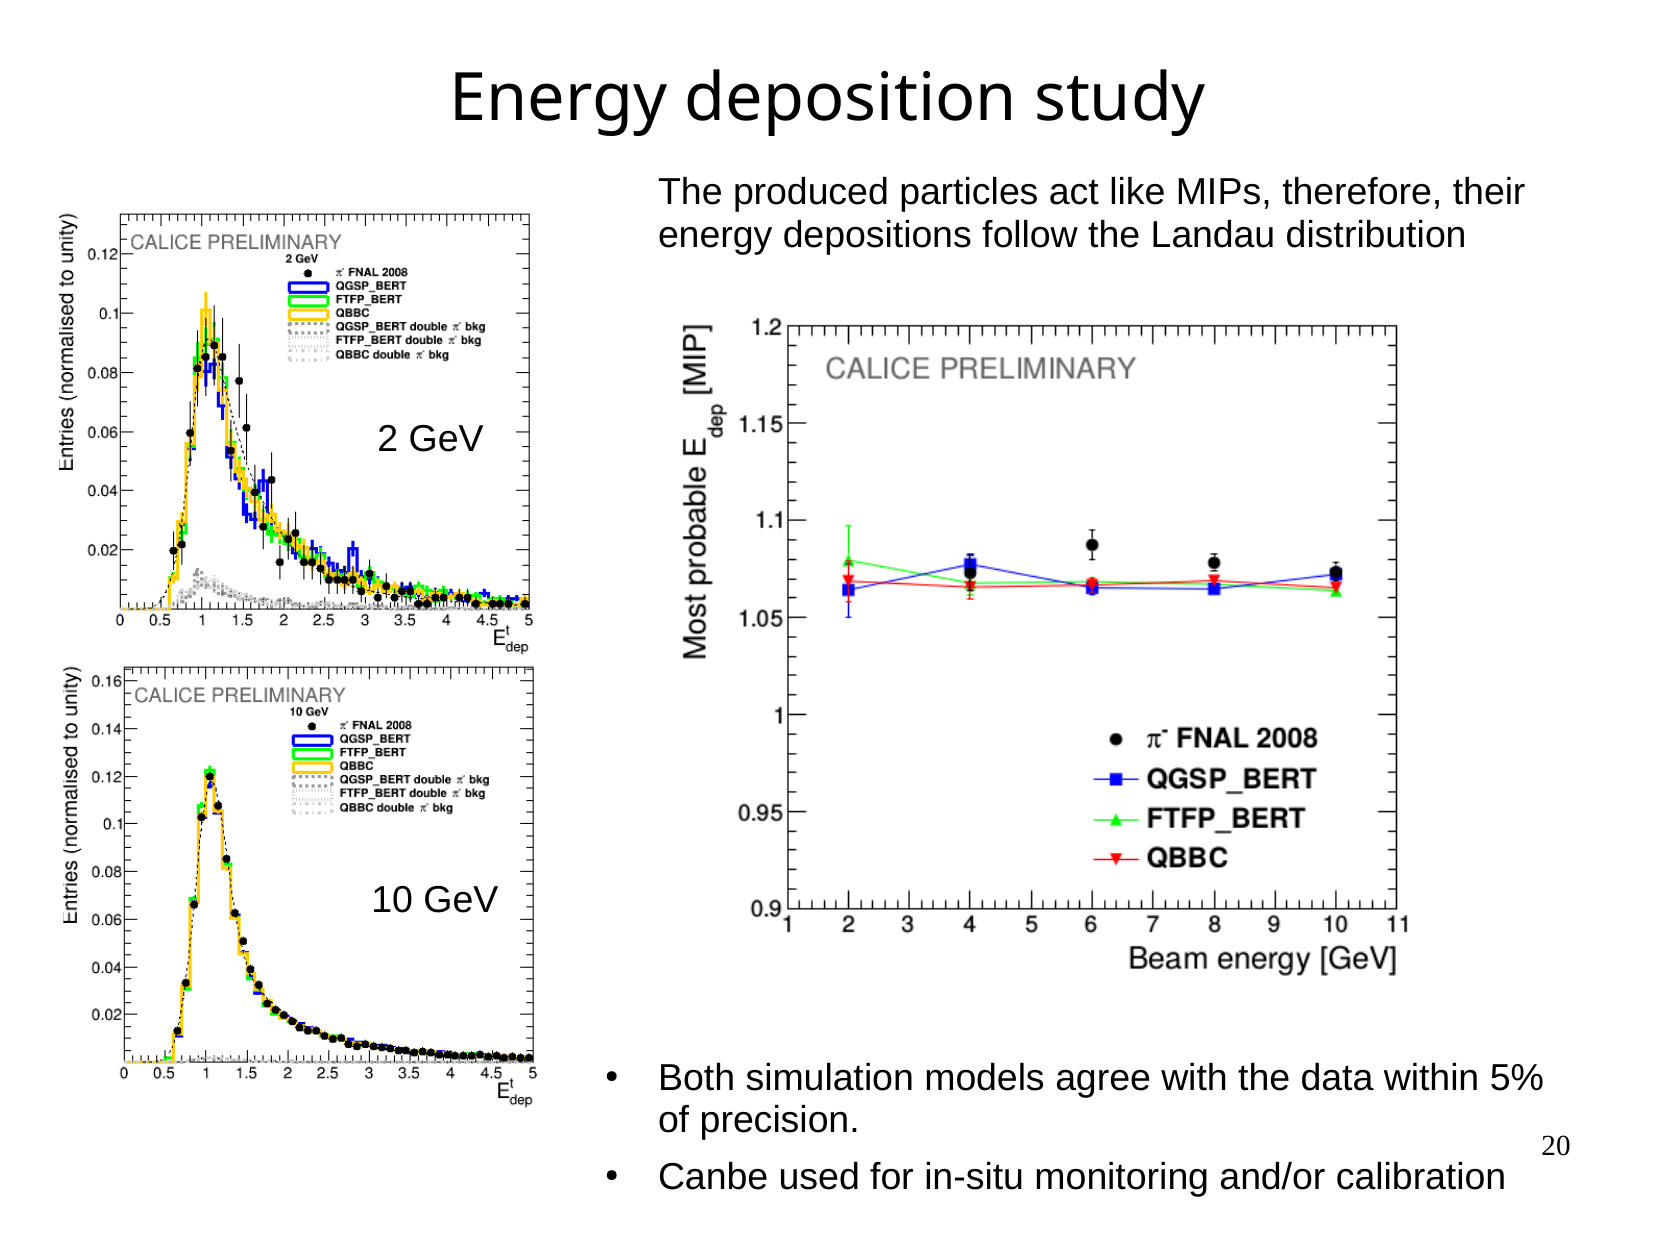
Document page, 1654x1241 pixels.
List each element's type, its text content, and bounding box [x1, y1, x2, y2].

list The produced particles act like MIPs, therefore, their energy depositions follow the Landau distribution [587, 171, 1571, 330]
text_box 10 GeV [356, 870, 514, 928]
text_box 2 GeV [362, 410, 499, 468]
picture [59, 168, 548, 1109]
picture [677, 330, 1469, 978]
title Energy deposition study [85, 52, 1571, 138]
list Both simulation models agree with the data within 5% of precision. Canbe used for in-situ monitoring and/or calibration [587, 1056, 1571, 1216]
